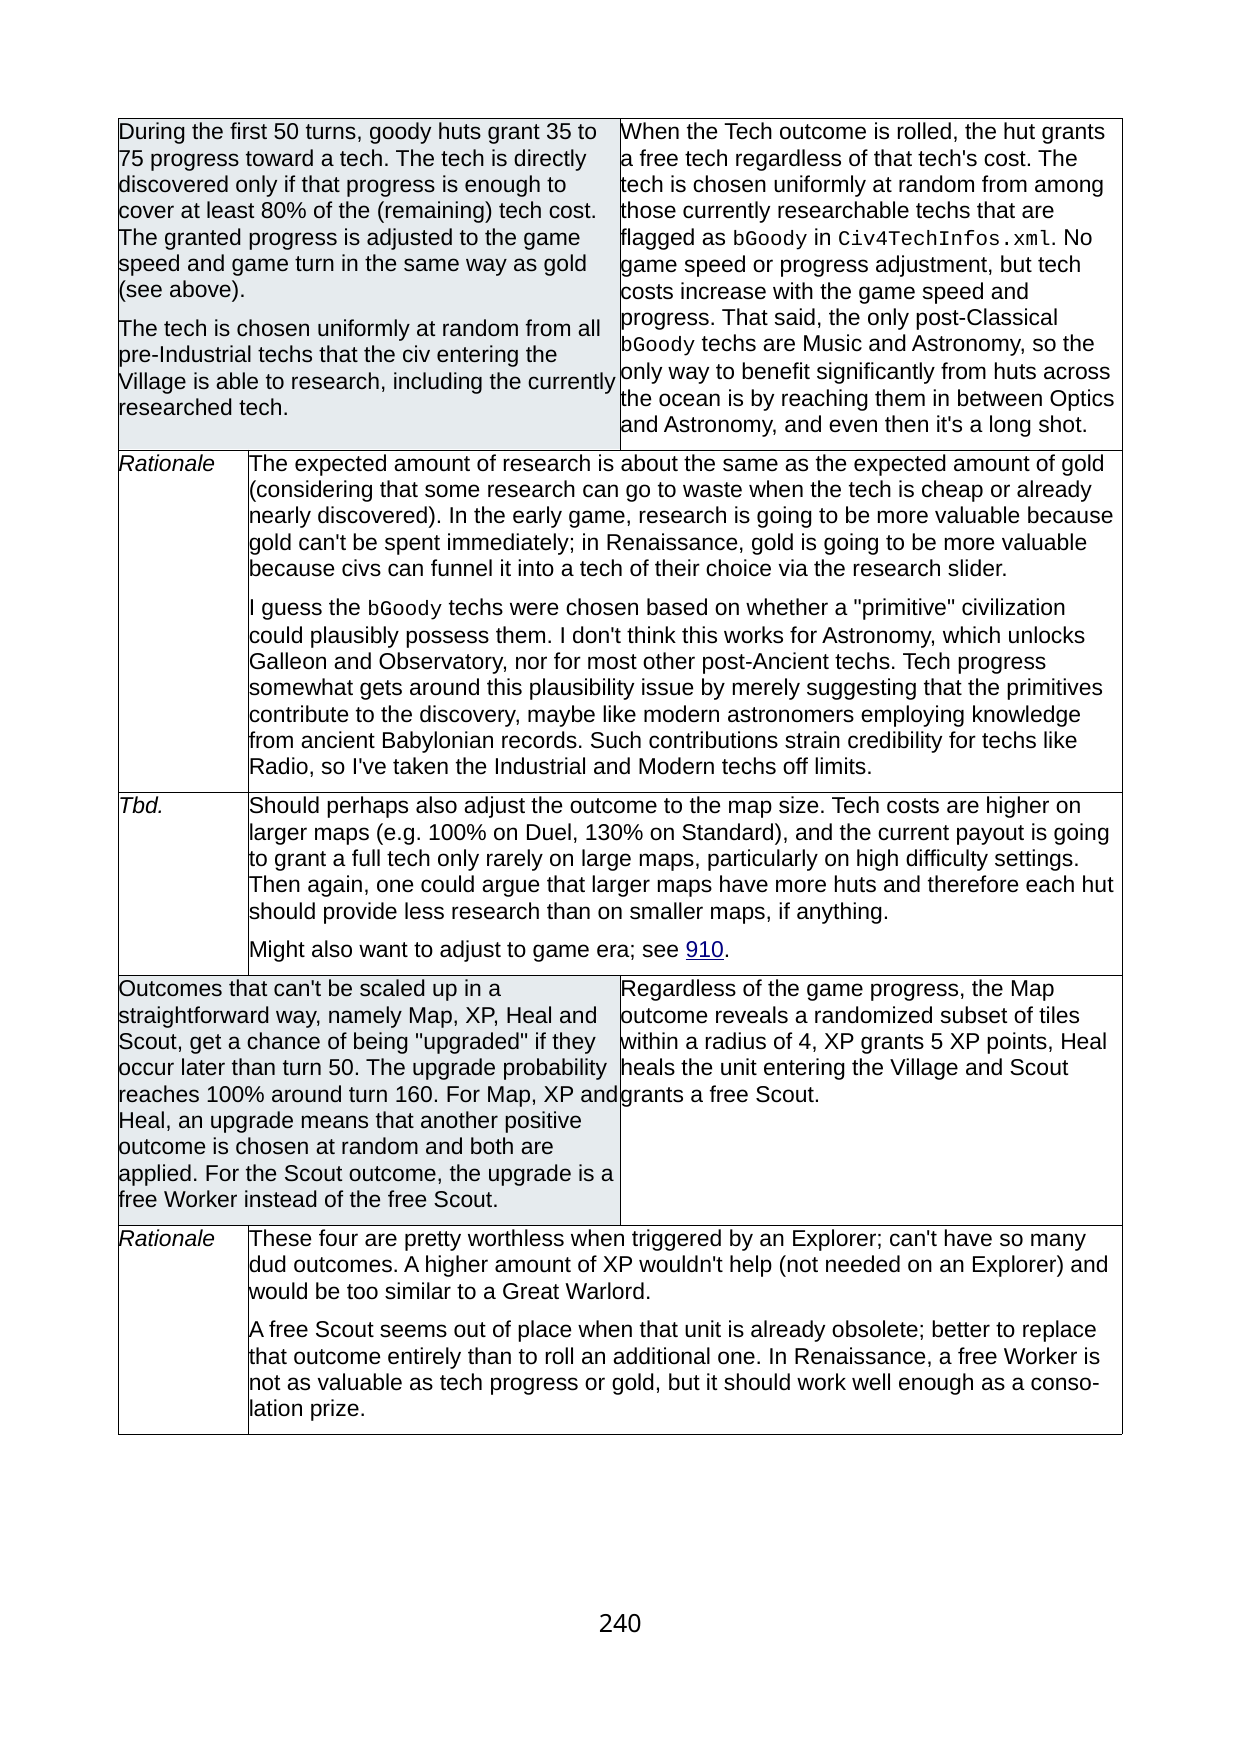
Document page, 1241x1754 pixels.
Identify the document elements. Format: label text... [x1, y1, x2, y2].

table_cell During the first 50 turns, goody huts grant 35 to 75 progress toward a tech. The tech is directly discovered only if that progress is enough to cover at least 80% of the (remaining) tech cost. The granted progress is adjusted to the game speed and game turn in the same way as gold (see above). The tech is chosen uniformly at random from all pre-Industrial techs that the civ entering the Village is able to research, including the currently researched tech. [119, 119, 620, 449]
table_cell Rationale [119, 1226, 248, 1434]
table_cell These four are pretty worthless when triggered by an Explorer; can't have so many dud outcomes. A higher amount of XP wouldn't help (not needed on an Explorer) and would be too similar to a Great Warlord. A free Scout seems out of place when that unit is already obsolete; better to replace that outcome entirely than to roll an additional one. In Renaissance, a free Worker is not as valuable as tech progress or gold, but it should work well enough as a conso­lation prize. [249, 1226, 1122, 1434]
table_cell Rationale [119, 451, 248, 792]
table_cell When the Tech outcome is rolled, the hut grants a free tech regardless of that tech's cost. The tech is chosen uniformly at random from among those currently researchable techs that are flagged as bGoody in Civ4TechInfos.xml. No game speed or progress adjustment, but tech costs increase with the game speed and progress. That said, the only post-Classical bGoody techs are Music and Astronomy, so the only way to benefit significantly from huts across the ocean is by reaching them in between Optics and Astronomy, and even then it's a long shot. [621, 119, 1122, 449]
table_cell Tbd. [119, 793, 248, 975]
table_cell Outcomes that can't be scaled up in a straightforward way, namely Map, XP, Heal and Scout, get a chance of being "upgraded" if they occur later than turn 50. The upgrade probability reaches 100% around turn 160. For Map, XP and Heal, an upgrade means that another positive outcome is chosen at random and both are applied. For the Scout outcome, the upgrade is a free Worker instead of the free Scout. [119, 976, 620, 1225]
table_cell The expected amount of research is about the same as the expected amount of gold (considering that some research can go to waste when the tech is cheap or already nearly discovered). In the early game, research is going to be more valuable because gold can't be spent immediately; in Renaissance, gold is going to be more valuable because civs can funnel it into a tech of their choice via the research slider. I guess the bGoody techs were chosen based on whether a "primitive" civilization could plausibly possess them. I don't think this works for Astronomy, which unlocks Galleon and Observatory, nor for most other post-Ancient techs. Tech progress somewhat gets around this plausibility issue by merely suggesting that the primitives contribute to the discovery, maybe like modern astronomers employing knowledge from ancient Babylonian records. Such contributions strain credibility for techs like Radio, so I've taken the Industrial and Modern techs off limits. [249, 451, 1122, 792]
table_cell Should perhaps also adjust the outcome to the map size. Tech costs are higher on larger maps (e.g. 100% on Duel, 130% on Standard), and the current payout is going to grant a full tech only rarely on large maps, particularly on high difficulty settings. Then again, one could argue that larger maps have more huts and therefore each hut should provide less research than on smaller maps, if anything. Might also want to adjust to game era; see 910. [249, 793, 1122, 975]
table_cell Regardless of the game progress, the Map outcome reveals a randomized subset of tiles within a radius of 4, XP grants 5 XP points, Heal heals the unit entering the Village and Scout grants a free Scout. [621, 976, 1122, 1225]
